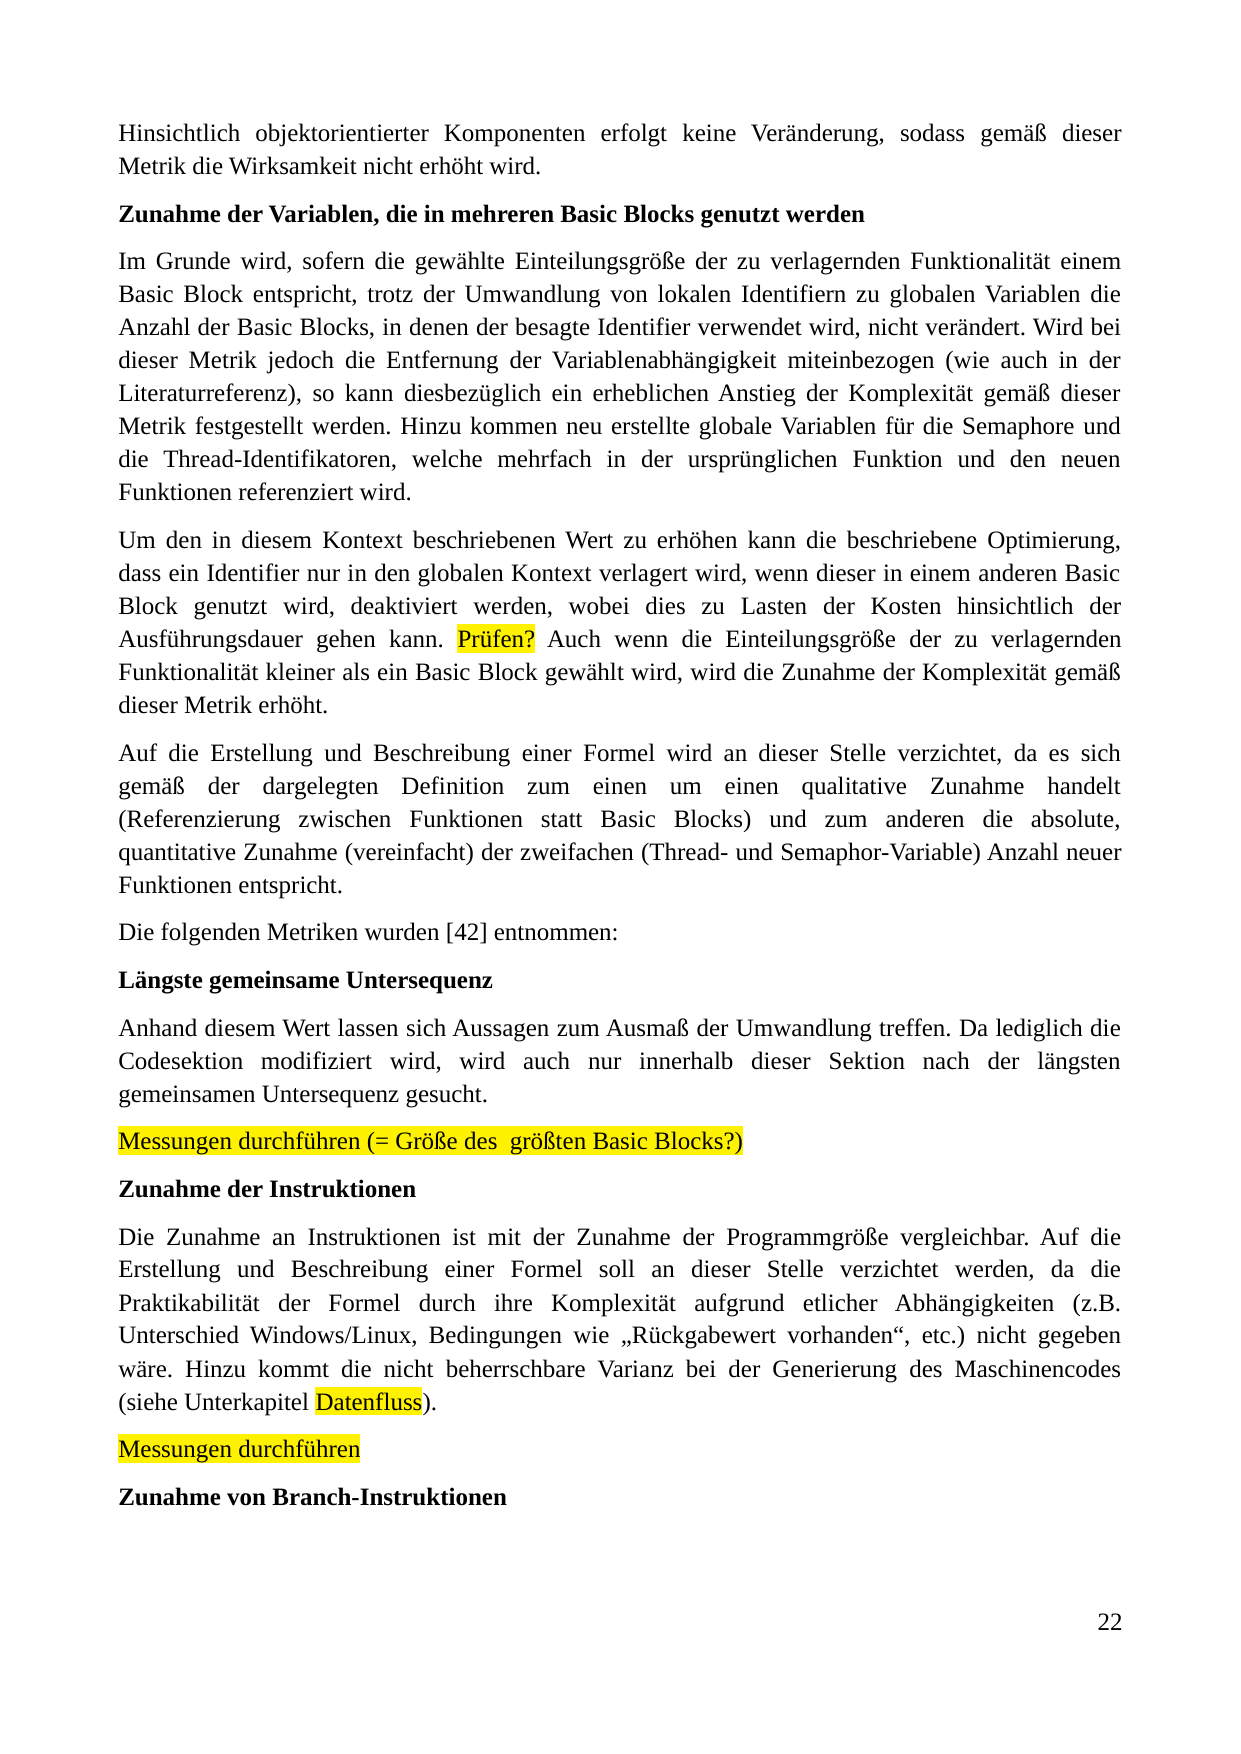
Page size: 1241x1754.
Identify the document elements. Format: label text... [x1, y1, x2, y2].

text Hinsichtlich objektorientierter Komponenten erfolgt keine Veränderung, sodass gemäß dieser Metrik die Wirksamkeit nicht erhöht wird. [118, 118, 1122, 180]
text Zunahme von Branch-Instruktionen [118, 1482, 1122, 1511]
text Anhand diesem Wert lassen sich Aussagen zum Ausmaß der Umwandlung treffen. Da lediglich die Codesektion modifiziert wird, wird auch nur innerhalb dieser Sektion nach der längsten gemeinsamen Untersequenz gesucht. [118, 1013, 1122, 1107]
text Die Zunahme an Instruktionen ist mit der Zunahme der Programmgröße vergleichbar. Auf die Erstellung und Beschreibung einer Formel soll an dieser Stelle verzichtet werden, da die Praktikabilität der Formel durch ihre Komplexität aufgrund etlicher Abhängigkeiten (z.B. Unterschied Windows/Linux, Bedingungen wie „Rückgabewert vorhanden“, etc.) nicht gegeben wäre. Hinzu kommt die nicht beherrschbare Varianz bei der Generierung des Maschinencodes (siehe Unterkapitel Datenfluss). [118, 1222, 1122, 1415]
text Auf die Erstellung und Beschreibung einer Formel wird an dieser Stelle verzichtet, da es sich gemäß der dargelegten Definition zum einen um einen qualitative Zunahme handelt (Referenzierung zwischen Funktionen statt Basic Blocks) und zum anderen die absolute, quantitative Zunahme (vereinfacht) der zweifachen (Thread- und Semaphor-Variable) Anzahl neuer Funktionen entspricht. [118, 738, 1122, 899]
text Um den in diesem Kontext beschriebenen Wert zu erhöhen kann die beschriebene Optimierung, dass ein Identifier nur in den globalen Kontext verlagert wird, wenn dieser in einem anderen Basic Block genutzt wird, deaktiviert werden, wobei dies zu Lasten der Kosten hinsichtlich der Ausführungsdauer gehen kann. Prüfen? Auch wenn die Einteilungsgröße der zu verlagernden Funktionalität kleiner als ein Basic Block gewählt wird, wird die Zunahme der Komplexität gemäß dieser Metrik erhöht. [118, 525, 1122, 719]
text Längste gemeinsame Untersequenz [118, 965, 1122, 994]
text Zunahme der Instruktionen [118, 1174, 1122, 1203]
text Im Grunde wird, sofern die gewählte Einteilungsgröße der zu verlagernden Funktionalität einem Basic Block entspricht, trotz der Umwandlung von lokalen Identifiern zu globalen Variablen die Anzahl der Basic Blocks, in denen der besagte Identifier verwendet wird, nicht verändert. Wird bei dieser Metrik jedoch die Entfernung der Variablenabhängigkeit miteinbezogen (wie auch in der Literaturreferenz), so kann diesbezüglich ein erheblichen Anstieg der Komplexität gemäß dieser Metrik festgestellt werden. Hinzu kommen neu erstellte globale Variablen für die Semaphore und die Thread-Identifikatoren, welche mehrfach in der ursprünglichen Funktion und den neuen Funktionen referenziert wird. [118, 246, 1122, 506]
text Zunahme der Variablen, die in mehreren Basic Blocks genutzt werden [118, 199, 1122, 227]
text Messungen durchführen [118, 1434, 1122, 1463]
text Messungen durchführen (= Größe des größten Basic Blocks?) [118, 1126, 1122, 1155]
text Die folgenden Metriken wurden [42] entnommen: [118, 917, 1122, 946]
